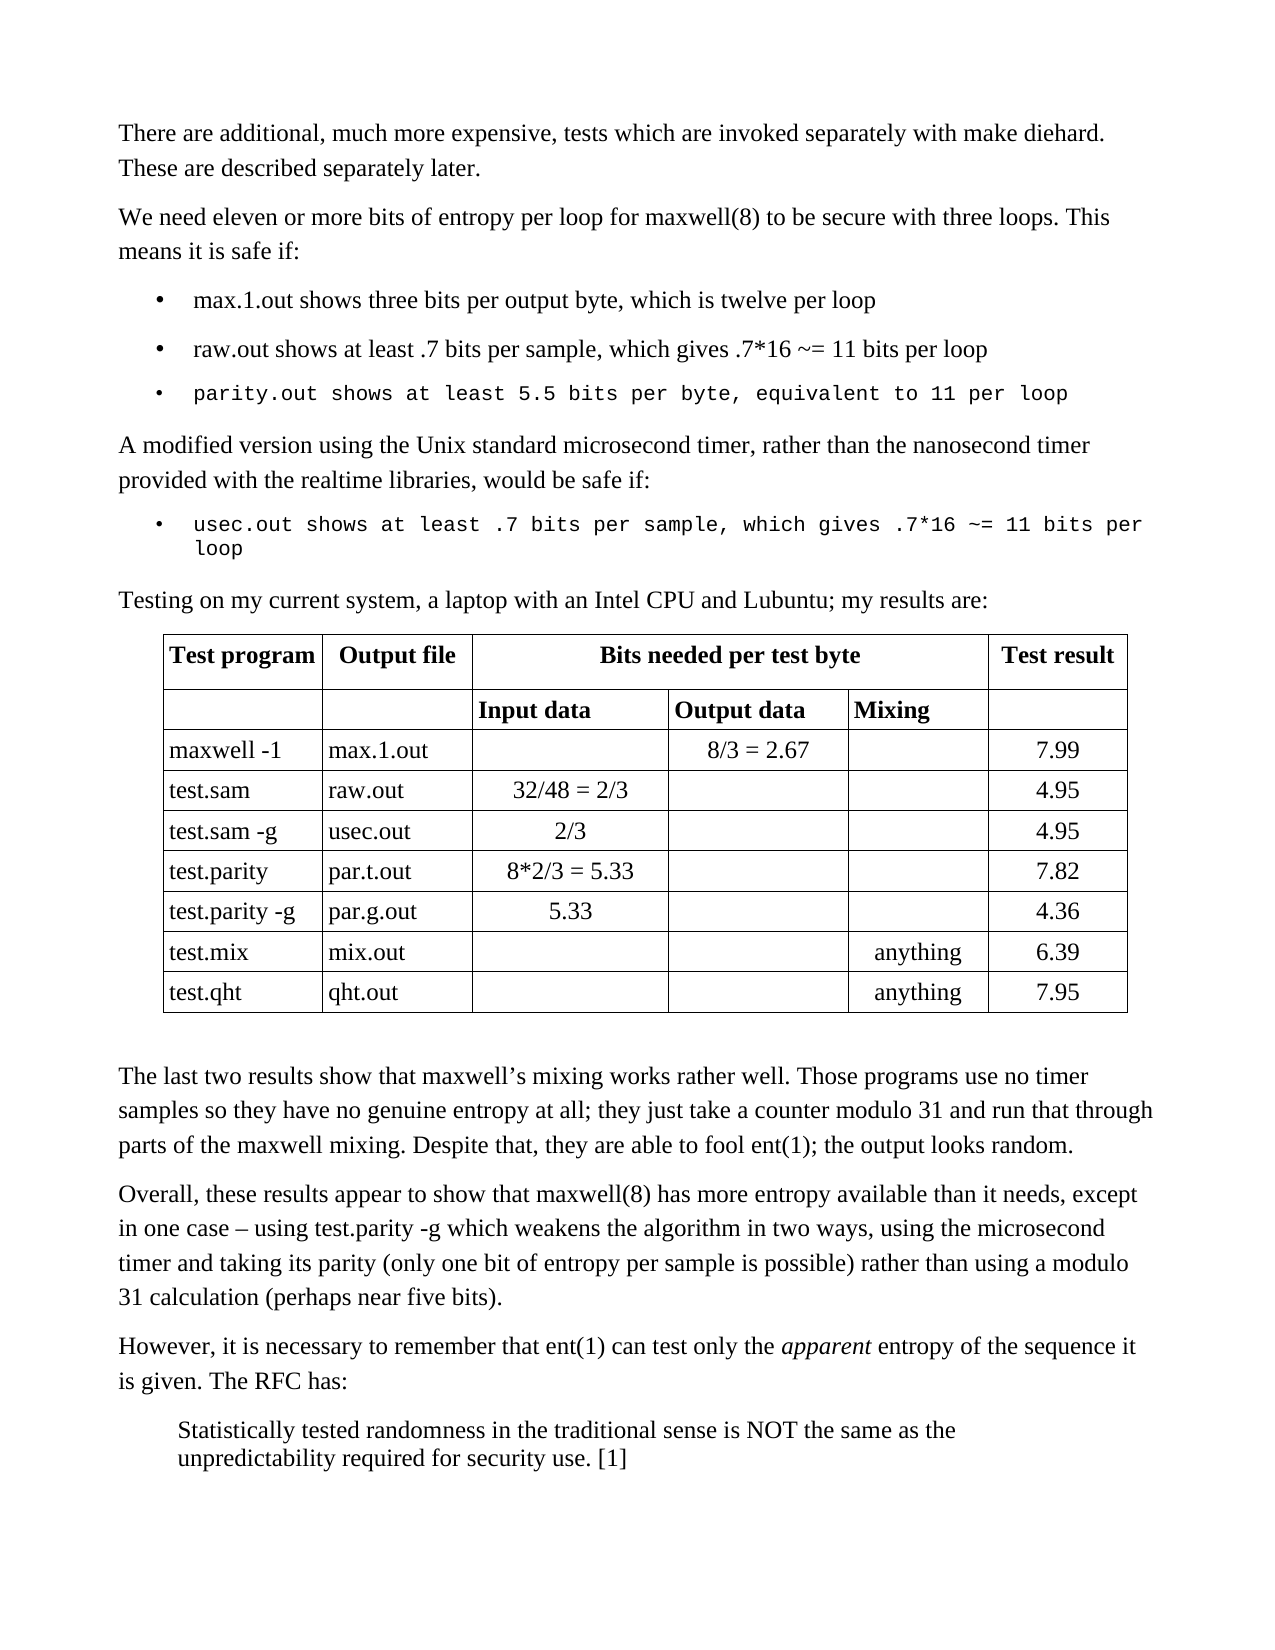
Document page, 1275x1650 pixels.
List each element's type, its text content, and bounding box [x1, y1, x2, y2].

text We need eleven or more bits of entropy per loop for maxwell(8) to be secure with three loops. This means it is safe if: [118, 202, 1157, 265]
table_cell test.qht [164, 972, 322, 1012]
table_cell Mixing [849, 690, 988, 729]
table_cell 7.82 [989, 851, 1127, 891]
list max.1.out shows three bits per output byte, which is twelve per loop [156, 285, 1157, 314]
table_cell 8*2/3 = 5.33 [473, 851, 668, 891]
text The last two results show that maxwell’s mixing works rather well. Those programs use no timer samples so they have no genuine entropy at all; they just take a counter modulo 31 and run that through parts of the maxwell mixing. Despite that, they are able to fool ent(1); the output looks random. [118, 1061, 1157, 1158]
table_cell test.sam -g [164, 811, 322, 850]
table_cell anything [849, 932, 988, 971]
table_cell 5.33 [473, 892, 668, 931]
table_cell [473, 932, 668, 971]
table_cell max.1.out [323, 730, 472, 770]
table_cell [669, 771, 848, 810]
table_cell Output data [669, 690, 848, 729]
text Overall, these results appear to show that maxwell(8) has more entropy available than it needs, except in one case – using test.parity -g which weakens the algorithm in two ways, using the microsecond timer and taking its parity (only one bit of entropy per sample is possible) rather than using a modulo 31 calculation (perhaps near five bits). [118, 1179, 1157, 1311]
table_cell test.parity -g [164, 892, 322, 931]
table_cell [473, 730, 668, 770]
table_cell [164, 690, 322, 729]
table_cell mix.out [323, 932, 472, 971]
text Statistically tested randomness in the traditional sense is NOT the same as the unpredictability required for security use. [1] [177, 1415, 1098, 1472]
table_cell 4.36 [989, 892, 1127, 931]
table_cell maxwell -1 [164, 730, 322, 770]
table_header Test result [989, 635, 1127, 689]
table_cell [669, 892, 848, 931]
table_cell anything [849, 972, 988, 1012]
table_cell test.sam [164, 771, 322, 810]
table_cell [473, 972, 668, 1012]
table_header Output file [323, 635, 472, 689]
table_cell test.mix [164, 932, 322, 971]
table_cell [849, 730, 988, 770]
table_cell [669, 851, 848, 891]
table_cell raw.out [323, 771, 472, 810]
table_cell [849, 851, 988, 891]
table_cell 4.95 [989, 771, 1127, 810]
text Testing on my current system, a laptop with an Intel CPU and Lubuntu; my results are: [118, 585, 1157, 614]
table_header Test program [164, 635, 322, 689]
table_cell 32/48 = 2/3 [473, 771, 668, 810]
table_cell [849, 811, 988, 850]
table_cell 7.95 [989, 972, 1127, 1012]
table_cell 2/3 [473, 811, 668, 850]
table_cell par.t.out [323, 851, 472, 891]
text There are additional, much more expensive, tests which are invoked separately with make diehard. These are described separately later. [118, 118, 1157, 181]
table_cell Input data [473, 690, 668, 729]
table_cell [323, 690, 472, 729]
text A modified version using the Unix standard microsecond timer, rather than the nanosecond timer provided with the realtime libraries, would be safe if: [118, 431, 1157, 494]
table_cell [849, 771, 988, 810]
table_cell 6.39 [989, 932, 1127, 971]
table_cell 8/3 = 2.67 [669, 730, 848, 770]
list parity.out shows at least 5.5 bits per byte, equivalent to 11 per loop [156, 383, 1157, 407]
table_cell 4.95 [989, 811, 1127, 850]
list raw.out shows at least .7 bits per sample, which gives .7*16 ~= 11 bits per loop [156, 334, 1157, 363]
table_cell [669, 932, 848, 971]
table_cell test.parity [164, 851, 322, 891]
table_header Bits needed per test byte [473, 635, 988, 689]
table_cell qht.out [323, 972, 472, 1012]
table_cell [669, 972, 848, 1012]
table_cell [989, 690, 1127, 729]
table_cell par.g.out [323, 892, 472, 931]
table_cell [669, 811, 848, 850]
table_cell 7.99 [989, 730, 1127, 770]
table_cell usec.out [323, 811, 472, 850]
list usec.out shows at least .7 bits per sample, which gives .7*16 ~= 11 bits per loop [156, 514, 1157, 561]
table_cell [849, 892, 988, 931]
text However, it is necessary to remember that ent(1) can test only the apparent entropy of the sequence it is given. The RFC has: [118, 1331, 1157, 1394]
